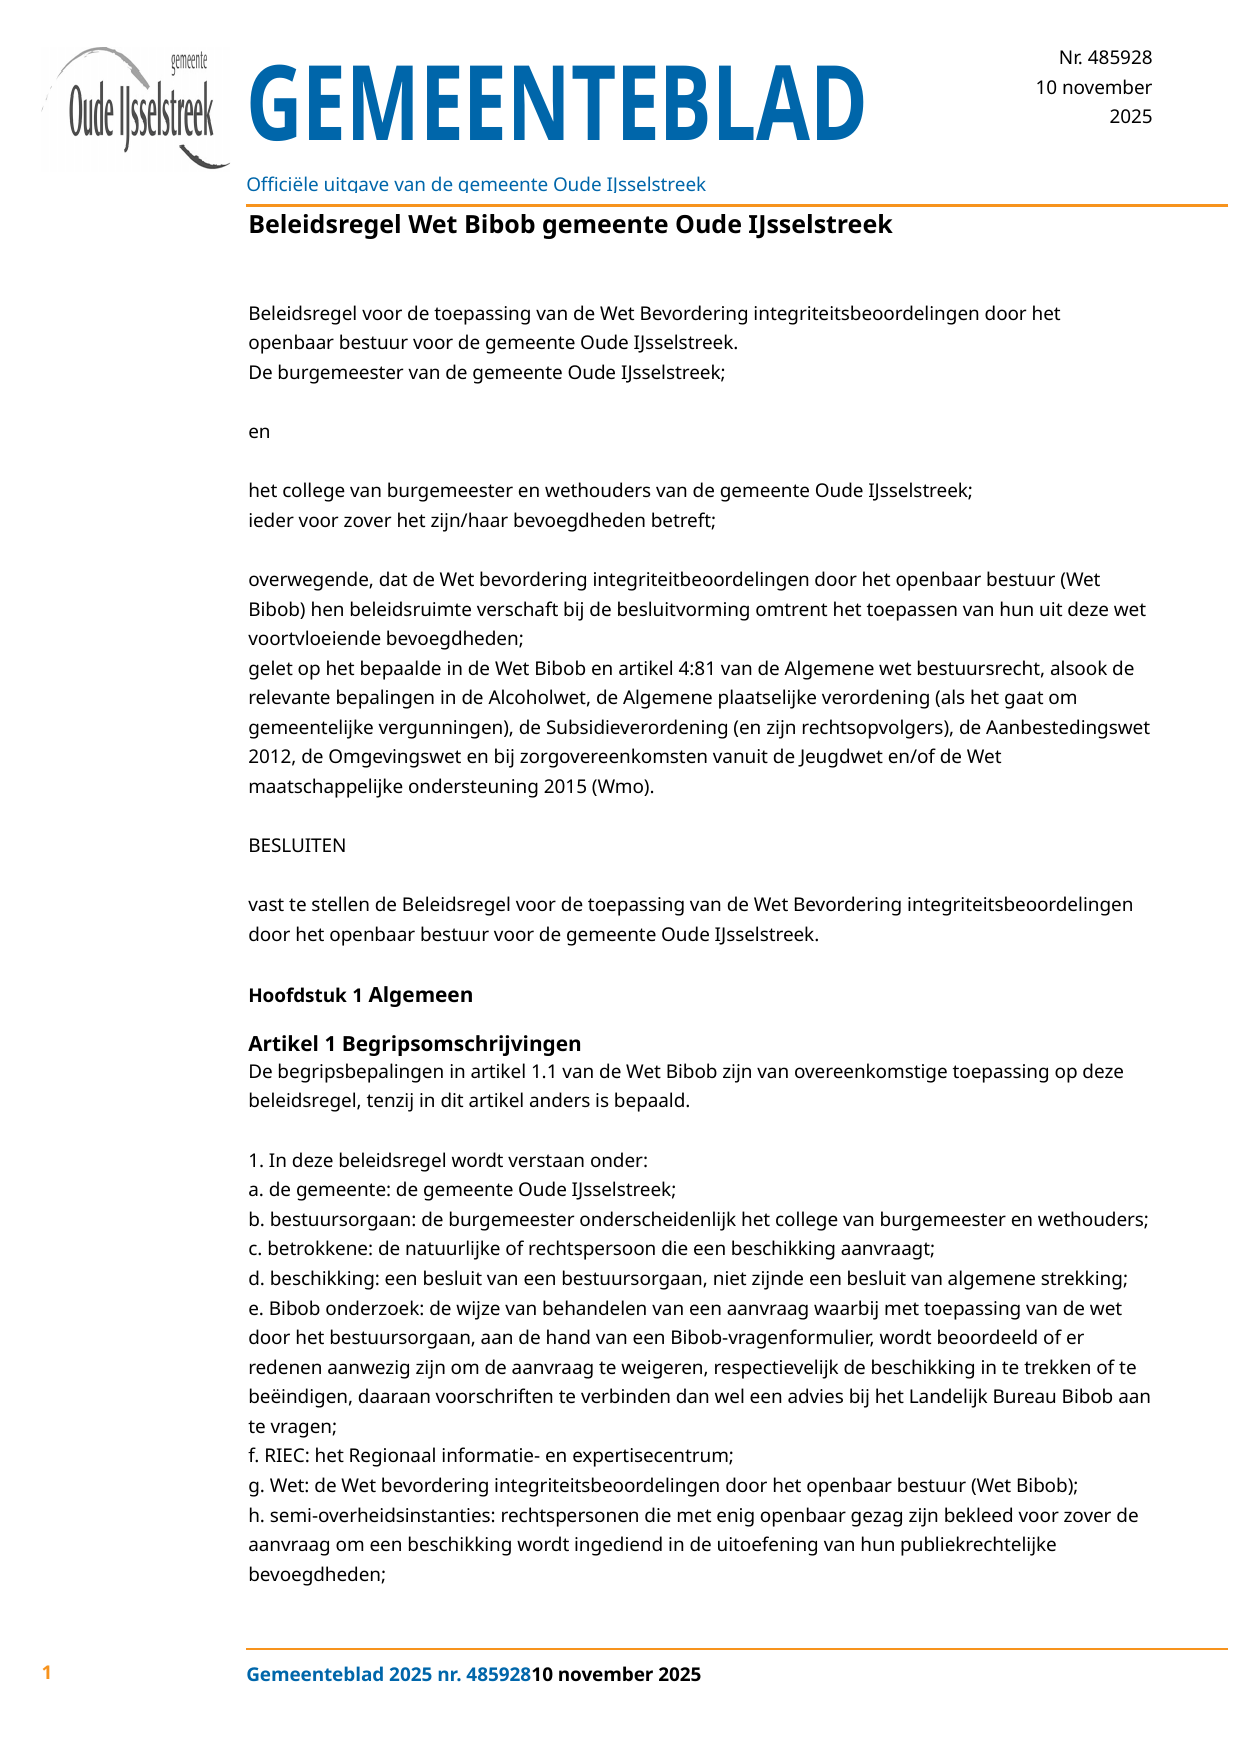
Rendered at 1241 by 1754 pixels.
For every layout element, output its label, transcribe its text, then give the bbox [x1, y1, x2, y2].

picture [41, 47, 231, 172]
text b. bestuursorgaan: de burgemeester onderscheidenlijk het college van burgemeester en wethouders; [248, 1206, 1152, 1232]
text overwegende, dat de Wet bevordering integriteitbeoordelingen door het openbaar bestuur (Wet Bibob) hen beleidsruimte verschaft bij de besluitvorming omtrent het toepassen van hun uit deze wet voortvloeiende bevoegdheden; [248, 566, 1152, 651]
text BESLUITEN [248, 832, 1152, 858]
text ieder voor zover het zijn/haar bevoegdheden betreft; [248, 507, 1152, 533]
text g. Wet: de Wet bevordering integriteitsbeoordelingen door het openbaar bestuur (Wet Bibob); [248, 1472, 1152, 1498]
text Hoofdstuk 1 Algemeen [248, 980, 1152, 1009]
text het college van burgemeester en wethouders van de gemeente Oude IJsselstreek; [248, 477, 1152, 503]
text a. de gemeente: de gemeente Oude IJsselstreek; [248, 1176, 1152, 1202]
text De begripsbepalingen in artikel 1.1 van de Wet Bibob zijn van overeenkomstige toepassing op deze beleidsregel, tenzij in dit artikel anders is bepaald. [248, 1058, 1152, 1113]
text c. betrokkene: de natuurlijke of rechtspersoon die een beschikking aanvraagt; [248, 1236, 1152, 1261]
text en [248, 418, 1152, 444]
text d. beschikking: een besluit van een bestuursorgaan, niet zijnde een besluit van algemene strekking; [248, 1265, 1152, 1291]
text e. Bibob onderzoek: de wijze van behandelen van een aanvraag waarbij met toepassing van de wet door het bestuursorgaan, aan de hand van een Bibob-vragenformulier, wordt beoordeeld of er redenen aanwezig zijn om de aanvraag te weigeren, respectievelijk de beschikking in te trekken of te beëindigen, daaraan voorschriften te verbinden dan wel een advies bij het Landelijk Bureau Bibob aan te vragen; [248, 1295, 1152, 1439]
text gelet op het bepaalde in de Wet Bibob en artikel 4:81 van de Algemene wet bestuursrecht, alsook de relevante bepalingen in de Alcoholwet, de Algemene plaatselijke verordening (als het gaat om gemeentelijke vergunningen), de Subsidieverordening (en zijn rechtsopvolgers), de Aanbestedingswet 2012, de Omgevingswet en bij zorgovereenkomsten vanuit de Jeugdwet en/of de Wet maatschappelijke ondersteuning 2015 (Wmo). [248, 655, 1152, 799]
text De burgemeester van de gemeente Oude IJsselstreek; [248, 359, 1152, 385]
text f. RIEC: het Regionaal informatie- en expertisecentrum; [248, 1443, 1152, 1468]
text h. semi-overheidsinstanties: rechtspersonen die met enig openbaar gezag zijn bekleed voor zover de aanvraag om een beschikking wordt ingediend in de uitoefening van hun publiekrechtelijke bevoegdheden; [248, 1502, 1152, 1587]
text vast te stellen de Beleidsregel voor de toepassing van de Wet Bevordering integriteitsbeoordelingen door het openbaar bestuur voor de gemeente Oude IJsselstreek. [248, 892, 1152, 947]
text 1. In deze beleidsregel wordt verstaan onder: [248, 1147, 1152, 1172]
text Artikel 1 Begripsomschrijvingen [248, 1029, 1152, 1058]
text Beleidsregel voor de toepassing van de Wet Bevordering integriteitsbeoordelingen door het openbaar bestuur voor de gemeente Oude IJsselstreek. [248, 300, 1152, 355]
text Beleidsregel Wet Bibob gemeente Oude IJsselstreek [248, 207, 1152, 241]
